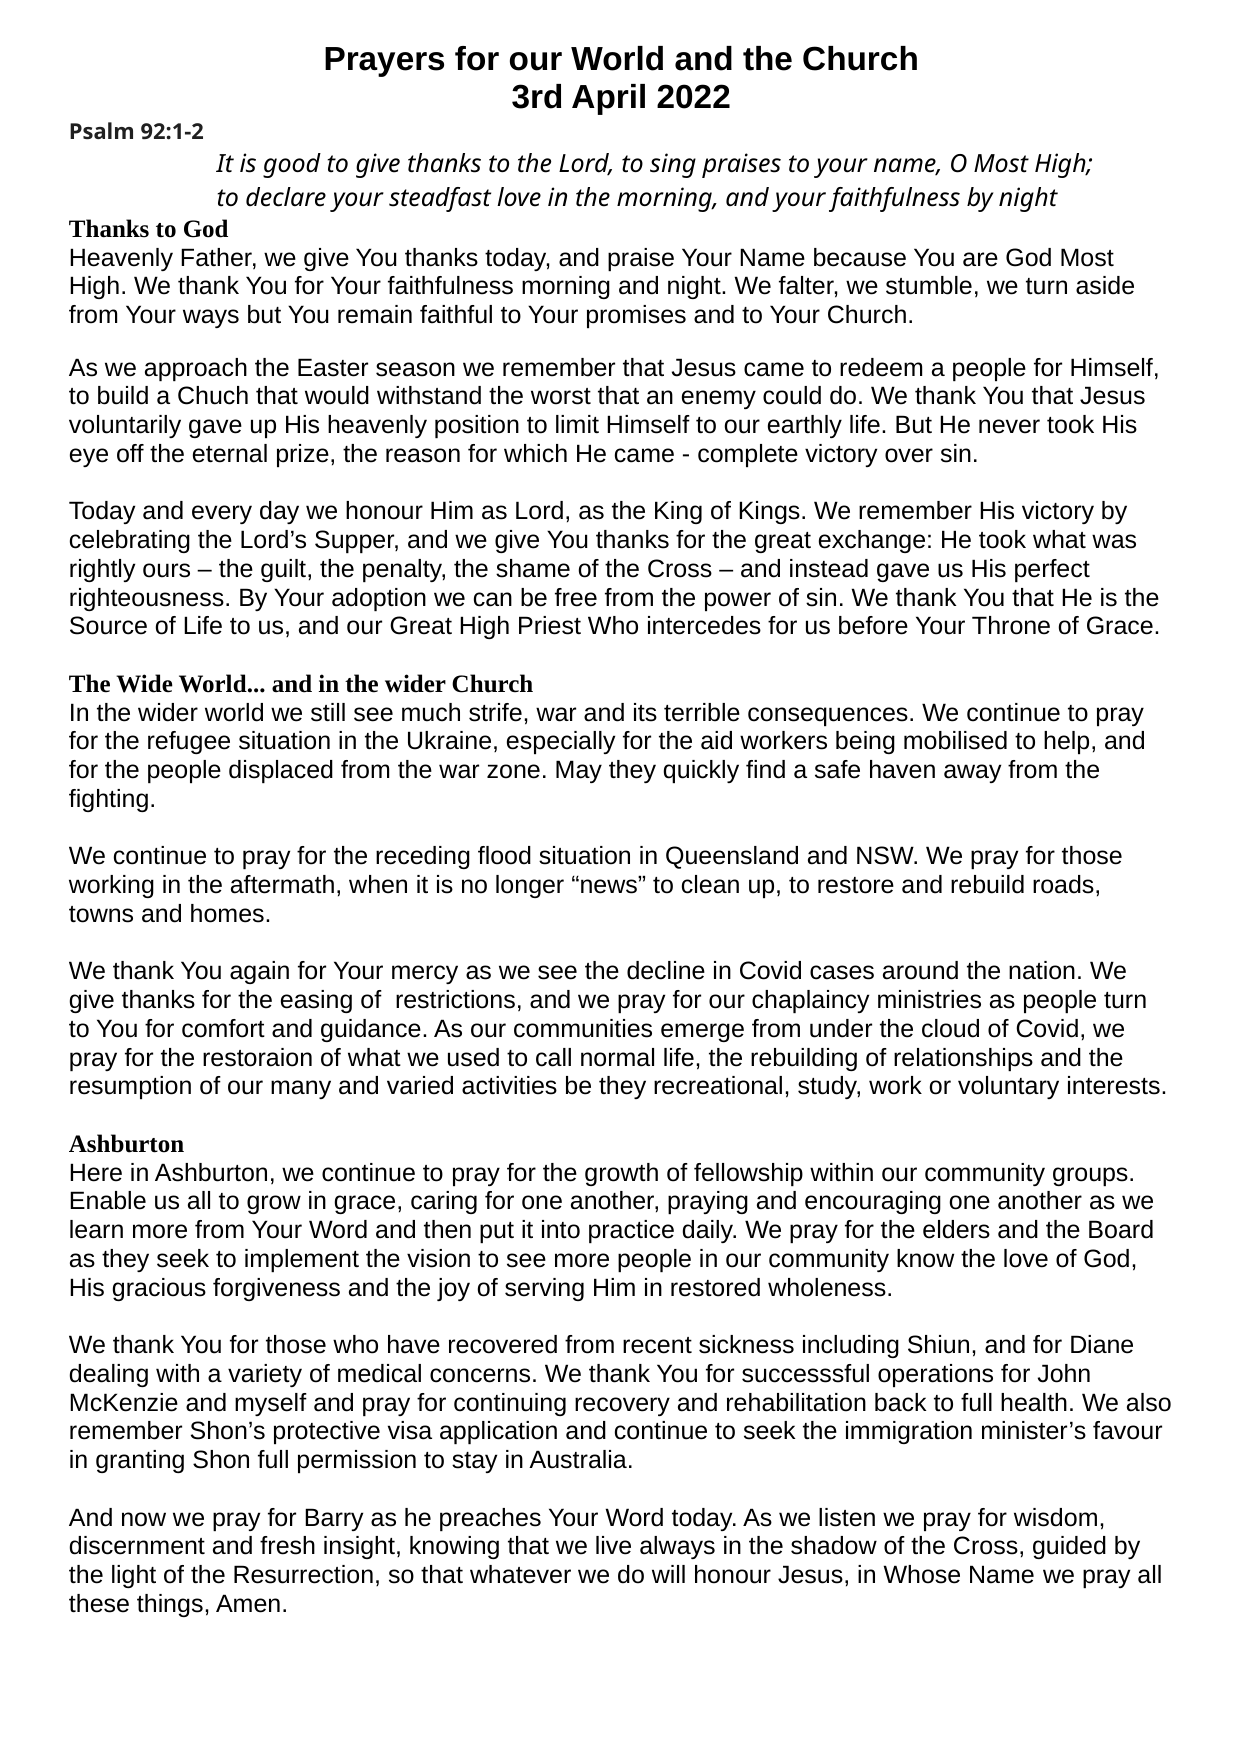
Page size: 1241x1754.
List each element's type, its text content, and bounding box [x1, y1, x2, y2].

text As we approach the Easter season we remember that Jesus came to redeem a people for Himself, to build a Chuch that would withstand the worst that an enemy could do. We thank You that Jesus voluntarily gave up His heavenly position to limit Himself to our earthly life. But He never took His eye off the eternal prize, the reason for which He came - complete victory over sin. [69, 352, 1173, 467]
text We thank You for those who have recovered from recent sickness including Shiun, and for Diane dealing with a variety of medical concerns. We thank You for successsful operations for John McKenzie and myself and pray for continuing recovery and rehabilitation back to full health. We also remember Shon’s protective visa application and continue to seek the immigration minister’s favour in granting Shon full permission to stay in Australia. [69, 1330, 1173, 1474]
text The Wide World... and in the wider Church [69, 669, 1173, 697]
text Ashburton [69, 1129, 1173, 1157]
text Prayers for our World and the Church [69, 39, 1173, 77]
text And now we pray for Barry as he preaches Your Word today. As we listen we pray for wisdom, discernment and fresh insight, knowing that we live always in the shadow of the Cross, guided by the light of the Resurrection, so that whatever we do will honour Jesus, in Whose Name we pray all these things, Amen. [69, 1502, 1173, 1617]
text Here in Ashburton, we continue to pray for the growth of fellowship within our community groups. Enable us all to grow in grace, caring for one another, praying and encouraging one another as we learn more from Your Word and then put it into practice daily. We pray for the elders and the Board as they seek to implement the vision to see more people in our community know the love of God, His gracious forgiveness and the joy of serving Him in restored wholeness. [69, 1157, 1173, 1301]
text We continue to pray for the receding flood situation in Queensland and NSW. We pray for those working in the aftermath, when it is no longer “news” to clean up, to restore and rebuild roads, towns and homes. [69, 841, 1173, 927]
text We thank You again for Your mercy as we see the decline in Covid cases around the nation. We give thanks for the easing of restrictions, and we pray for our chaplaincy ministries as people turn to You for comfort and guidance. As our communities emerge from under the cloud of Covid, we pray for the restoraion of what we used to call normal life, the rebuilding of relationships and the resumption of our many and varied activities be they recreational, study, work or voluntary interests. [69, 956, 1173, 1100]
text Thanks to God [69, 214, 1173, 243]
text Today and every day we honour Him as Lord, as the King of Kings. We remember His victory by celebrating the Lord’s Supper, and we give You thanks for the great exchange: He took what was rightly ours – the guilt, the penalty, the shame of the Cross – and instead gave us His perfect righteousness. By Your adoption we can be free from the power of sin. We thank You that He is the Source of Life to us, and our Great High Priest Who intercedes for us before Your Throne of Grace. [69, 496, 1173, 640]
text In the wider world we still see much strife, war and its terrible consequences. We continue to pray for the refugee situation in the Ukraine, especially for the aid workers being mobilised to help, and for the people displaced from the war zone. May they quickly find a safe haven away from the fighting. [69, 697, 1173, 812]
text Heavenly Father, we give You thanks today, and praise Your Name because You are God Most High. We thank You for Your faithfulness morning and night. We falter, we stumble, we turn aside from Your ways but You remain faithful to Your promises and to Your Church. [69, 243, 1173, 329]
text 3rd April 2022 [69, 77, 1173, 116]
text Psalm 92:1-2 [69, 116, 1173, 146]
text It is good to give thanks to the Lord, to sing praises to your name, O Most High; [216, 146, 1173, 180]
text to declare your steadfast love in the morning, and your faithfulness by night [216, 180, 1173, 214]
